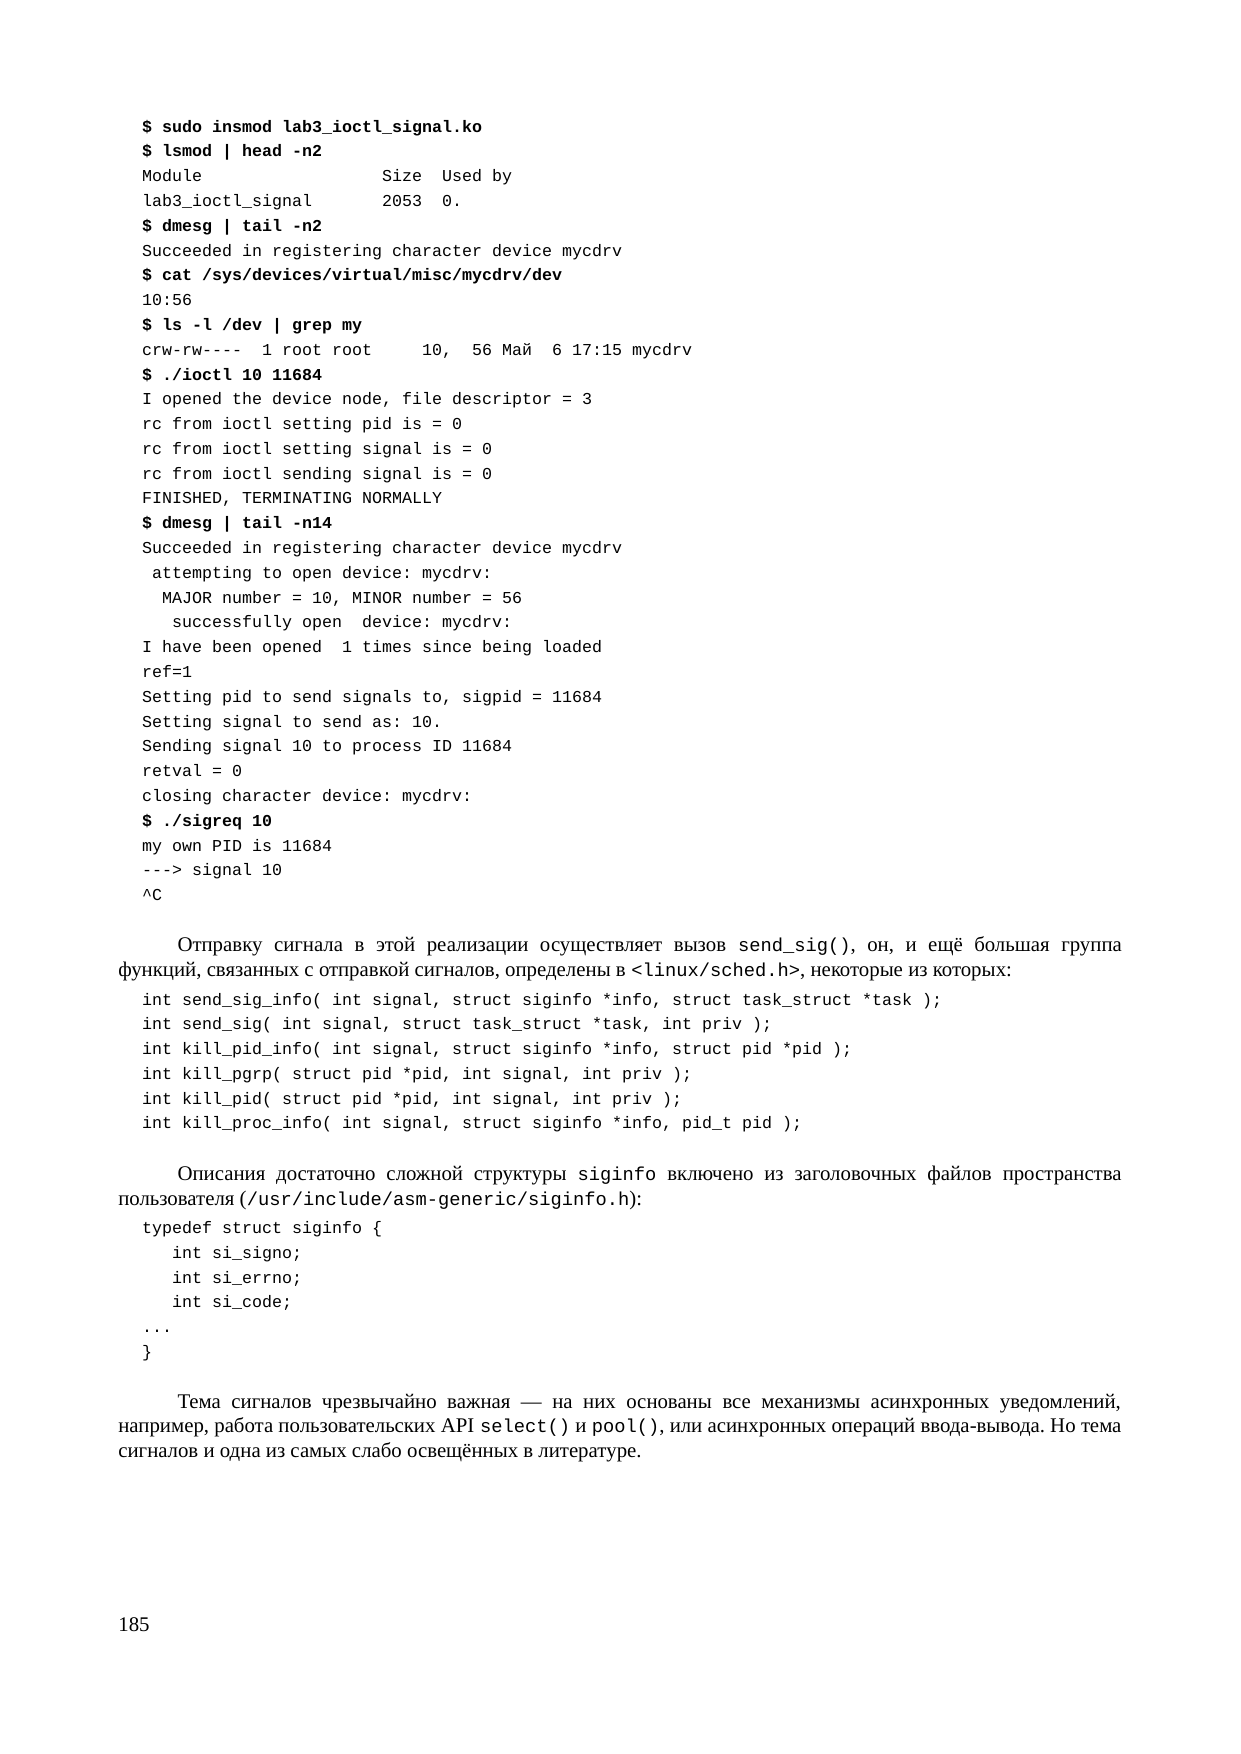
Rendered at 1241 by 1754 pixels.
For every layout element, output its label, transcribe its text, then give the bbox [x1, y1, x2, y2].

text FINISHED, TERMINATING NORMALLY [142, 490, 1122, 509]
text $ dmesg | tail -n14 [142, 515, 1122, 534]
text I opened the device node, file descriptor = 3 [142, 391, 1122, 410]
text $ sudo insmod lab3_ioctl_signal.ko [142, 118, 1122, 137]
text retval = 0 [142, 763, 1122, 782]
text Тема сигналов чрезвычайно важная — на них основаны все механизмы асинхронных уведомлений, например, работа пользовательских API select() и pool(), или асинхронных операций ввода-вывода. Но тема сигналов и одна из самых слабо освещённых в литературе. [118, 1389, 1122, 1462]
text Setting pid to send signals to, sigpid = 11684 [142, 688, 1122, 707]
text int send_sig_info( int signal, struct siginfo *info, struct task_struct *task ); [142, 991, 1122, 1010]
text int si_code; [142, 1294, 1122, 1313]
text my own PID is 11684 [142, 837, 1122, 856]
text Описания достаточно сложной структуры siginfo включено из заголовочных файлов пространства пользователя (/usr/include/asm-generic/siginfo.h): [118, 1161, 1122, 1211]
text } [142, 1343, 1122, 1362]
text $ ls -l /dev | grep my [142, 316, 1122, 335]
text int kill_pid_info( int signal, struct siginfo *info, struct pid *pid ); [142, 1041, 1122, 1059]
text I have been opened 1 times since being loaded [142, 639, 1122, 658]
text int kill_proc_info( int signal, struct siginfo *info, pid_t pid ); [142, 1115, 1122, 1134]
text int send_sig( int signal, struct task_struct *task, int priv ); [142, 1016, 1122, 1035]
text $ cat /sys/devices/virtual/misc/mycdrv/dev [142, 267, 1122, 286]
text MAJOR number = 10, MINOR number = 56 [142, 589, 1122, 608]
text $ dmesg | tail -n2 [142, 217, 1122, 236]
text attempting to open device: mycdrv: [142, 564, 1122, 583]
text int si_errno; [142, 1269, 1122, 1288]
text $ ./ioctl 10 11684 [142, 366, 1122, 385]
text int kill_pid( struct pid *pid, int signal, int priv ); [142, 1090, 1122, 1109]
text Sending signal 10 to process ID 11684 [142, 738, 1122, 757]
text ref=1 [142, 663, 1122, 682]
text ... [142, 1319, 1122, 1338]
text successfully open device: mycdrv: [142, 614, 1122, 633]
text Setting signal to send as: 10. [142, 713, 1122, 732]
text lab3_ioctl_signal 2053 0. [142, 192, 1122, 211]
text ^C [142, 887, 1122, 906]
text 10:56 [142, 292, 1122, 311]
text int si_signo; [142, 1244, 1122, 1263]
text rc from ioctl setting pid is = 0 [142, 416, 1122, 434]
text $ ./sigreq 10 [142, 812, 1122, 831]
text Succeeded in registering character device mycdrv [142, 539, 1122, 558]
text $ lsmod | head -n2 [142, 143, 1122, 162]
text rc from ioctl sending signal is = 0 [142, 465, 1122, 484]
text Succeeded in registering character device mycdrv [142, 242, 1122, 261]
text ---> signal 10 [142, 862, 1122, 881]
text int kill_pgrp( struct pid *pid, int signal, int priv ); [142, 1066, 1122, 1084]
text typedef struct siginfo { [142, 1219, 1122, 1238]
text rc from ioctl setting signal is = 0 [142, 440, 1122, 459]
text crw-rw---- 1 root root 10, 56 Май 6 17:15 mycdrv [142, 341, 1122, 360]
text Module Size Used by [142, 168, 1122, 187]
text Отправку сигнала в этой реализации осуществляет вызов send_sig(), он, и ещё большая группа функций, связанных с отправкой сигналов, определены в <linux/sched.h>, некоторые из которых: [118, 932, 1122, 982]
text closing character device: mycdrv: [142, 787, 1122, 806]
